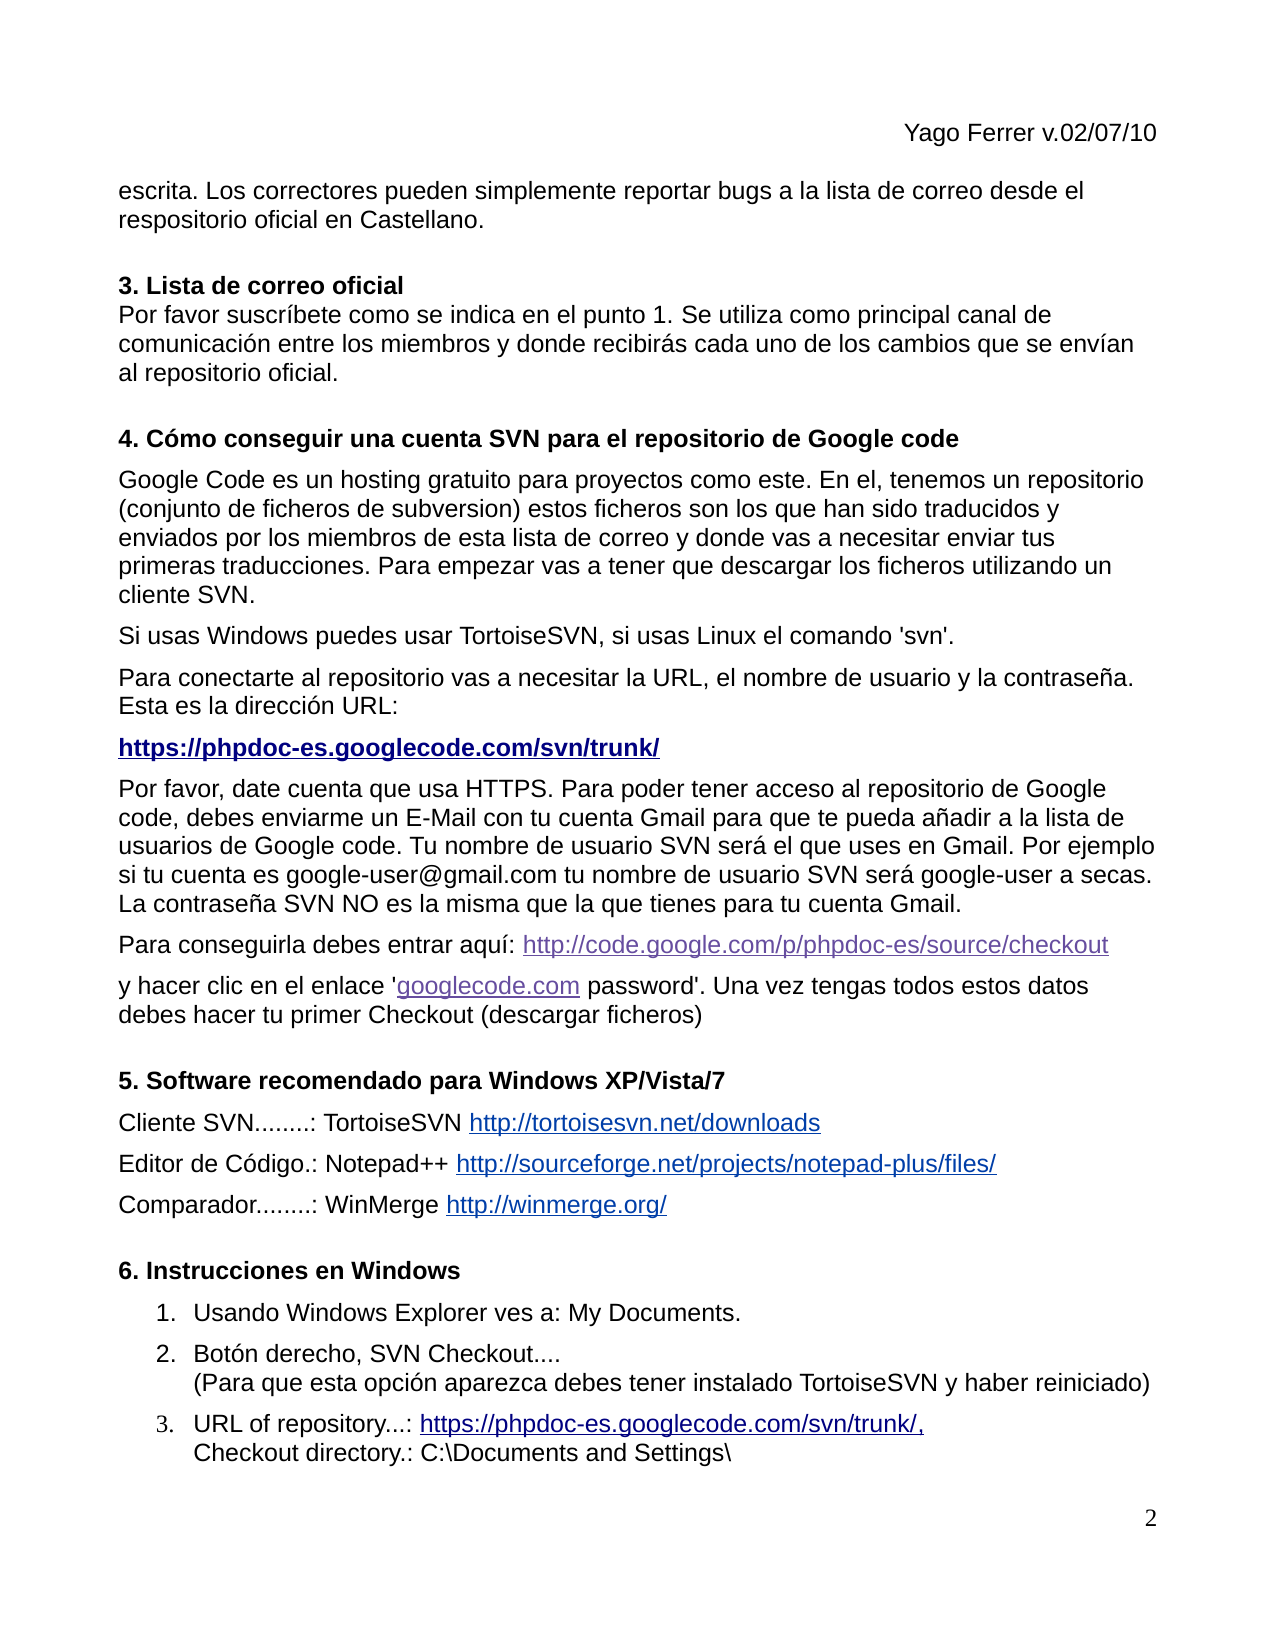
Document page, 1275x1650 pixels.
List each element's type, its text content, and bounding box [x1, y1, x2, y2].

text Por favor, date cuenta que usa HTTPS. Para poder tener acceso al repositorio de Google code, debes enviarme un E-Mail con tu cuenta Gmail para que te pueda añadir a la lista de usuarios de Google code. Tu nombre de usuario SVN será el que uses en Gmail. Por ejemplo si tu cuenta es google-user@gmail.com tu nombre de usuario SVN será google-user a secas. La contraseña SVN NO es la misma que la que tienes para tu cuenta Gmail. [118, 774, 1157, 918]
list URL of repository...: https://phpdoc-es.googlecode.com/svn/trunk/, Checkout directory.: C:\Documents and Settings\ [156, 1409, 1157, 1466]
subtitle 5. Software recomendado para Windows XP/Vista/7 [118, 1066, 1157, 1095]
text Para conectarte al repositorio vas a necesitar la URL, el nombre de usuario y la contraseña. Esta es la dirección URL: [118, 663, 1157, 720]
text Si usas Windows puedes usar TortoiseSVN, si usas Linux el comando 'svn'. [118, 621, 1157, 650]
subtitle 6. Instrucciones en Windows [118, 1256, 1157, 1285]
text Google Code es un hosting gratuito para proyectos como este. En el, tenemos un repositorio (conjunto de ficheros de subversion) estos ficheros son los que han sido traducidos y enviados por los miembros de esta lista de correo y donde vas a necesitar enviar tus primeras traducciones. Para empezar vas a tener que descargar los ficheros utilizando un cliente SVN. [118, 465, 1157, 609]
text Comparador........: WinMerge http://winmerge.org/ [118, 1190, 1157, 1219]
text Editor de Código.: Notepad++ http://sourceforge.net/projects/notepad-plus/files/ [118, 1149, 1157, 1178]
text y hacer clic en el enlace 'googlecode.com password'. Una vez tengas todos estos datos debes hacer tu primer Checkout (descargar ficheros) [118, 971, 1157, 1029]
text https://phpdoc-es.googlecode.com/svn/trunk/ [118, 733, 1157, 761]
text escrita. Los correctores pueden simplemente reportar bugs a la lista de correo desde el respositorio oficial en Castellano. [118, 176, 1157, 234]
list Botón derecho, SVN Checkout.... (Para que esta opción aparezca debes tener instalado TortoiseSVN y haber reiniciado) [156, 1339, 1157, 1396]
text Cliente SVN........: TortoiseSVN http://tortoisesvn.net/downloads [118, 1108, 1157, 1136]
subtitle 3. Lista de correo oficial Por favor suscríbete como se indica en el punto 1. Se utiliza como principal canal de comunicación entre los miembros y donde recibirás cada uno de los cambios que se envían al repositorio oficial. [118, 271, 1157, 386]
subtitle 4. Cómo conseguir una cuenta SVN para el repositorio de Google code [118, 424, 1157, 453]
text Para conseguirla debes entrar aquí: http://code.google.com/p/phpdoc-es/source/checkout [118, 930, 1157, 959]
list Usando Windows Explorer ves a: My Documents. [156, 1298, 1157, 1326]
